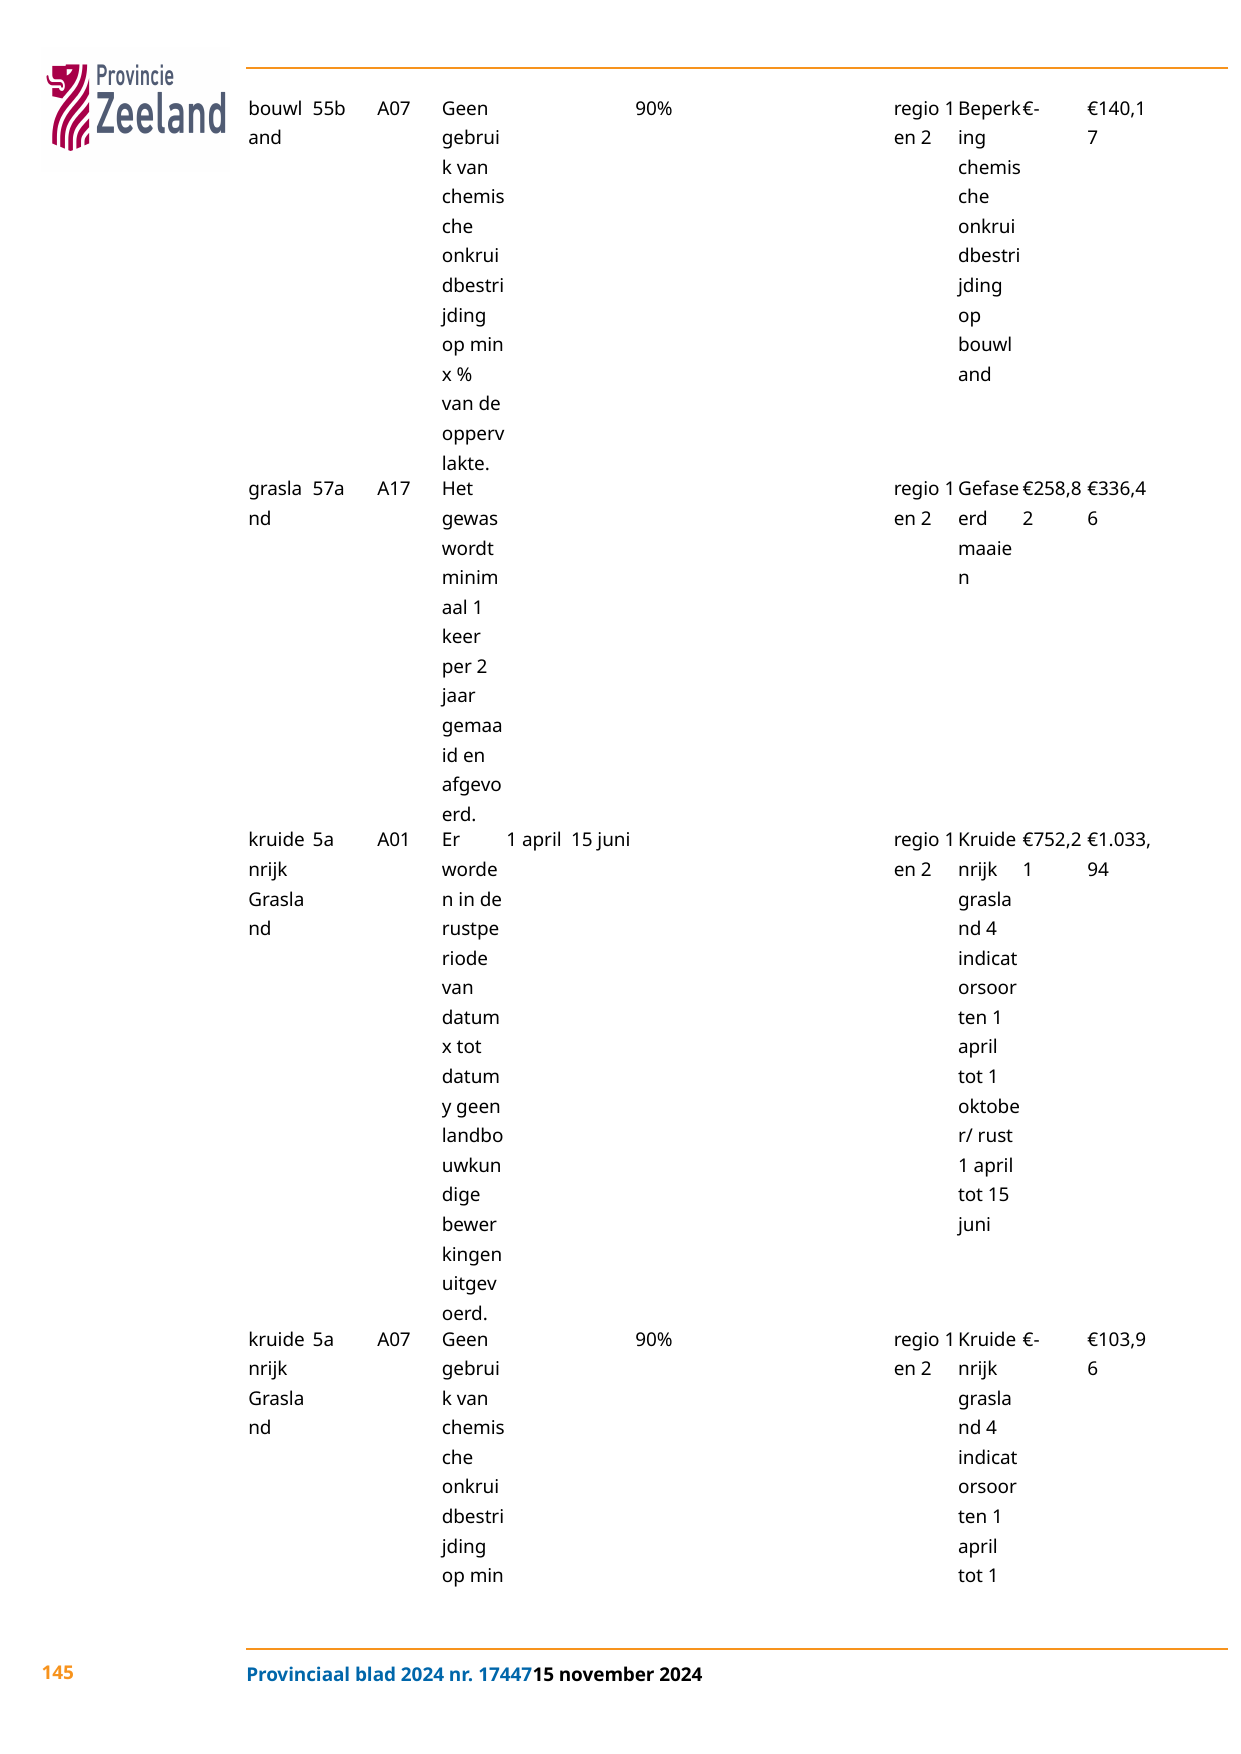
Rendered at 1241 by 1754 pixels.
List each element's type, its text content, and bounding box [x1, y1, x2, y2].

table_cell Het gewas wordt minimaal 1 keer per 2 jaar gemaaid en afgevoerd. [442, 476, 506, 827]
table_cell [829, 476, 893, 827]
table_cell [700, 95, 764, 476]
table_cell regio 1 en 2 [894, 827, 958, 1326]
table_cell €1.033,94 [1087, 827, 1152, 1326]
table_cell Geen gebruik van chemische onkruidbestrijding op min x % van de oppervlakte. [442, 95, 506, 476]
table_cell [764, 1326, 829, 1588]
table_cell [764, 95, 829, 476]
table_cell [764, 827, 829, 1326]
picture [41, 47, 231, 172]
table_cell [700, 827, 764, 1326]
table_cell [700, 476, 764, 827]
table_cell Kruidenrijk grasland 4 indicatorsoorten 1 april tot 1 [958, 1326, 1022, 1588]
table_cell [829, 827, 893, 1326]
table_cell A01 [377, 827, 442, 1326]
table_cell regio 1 en 2 [894, 95, 958, 476]
table_cell kruidenrijk Grasland [248, 827, 312, 1326]
table_cell 15 juni [571, 827, 635, 1326]
table_cell [506, 1326, 571, 1588]
table_cell Geen gebruik van chemische onkruidbestrijding op min [442, 1326, 506, 1588]
table_cell 1 april [506, 827, 571, 1326]
table_cell €752,21 [1023, 827, 1087, 1326]
table_cell grasland [248, 476, 312, 827]
table_cell €- [1023, 1326, 1087, 1588]
table_cell €103,96 [1087, 1326, 1152, 1588]
table_cell [829, 95, 893, 476]
table_cell 57a [313, 476, 377, 827]
table_cell 5a [313, 827, 377, 1326]
table_cell [635, 827, 700, 1326]
table_cell Gefaseerd maaien [958, 476, 1022, 827]
table_cell €140,17 [1087, 95, 1152, 476]
table_cell 55b [313, 95, 377, 476]
table_cell [829, 1326, 893, 1588]
table_cell [571, 476, 635, 827]
table_cell A07 [377, 95, 442, 476]
table_cell €258,82 [1023, 476, 1087, 827]
table_cell 5a [313, 1326, 377, 1588]
table_cell bouwland [248, 95, 312, 476]
table_cell [506, 95, 571, 476]
table_cell [764, 476, 829, 827]
table_cell €- [1023, 95, 1087, 476]
table_cell [635, 476, 700, 827]
table_cell [571, 1326, 635, 1588]
table_cell 90% [635, 1326, 700, 1588]
table_cell regio 1 en 2 [894, 1326, 958, 1588]
table_cell [571, 95, 635, 476]
table_cell kruidenrijk Grasland [248, 1326, 312, 1588]
table_cell regio 1 en 2 [894, 476, 958, 827]
table_cell A17 [377, 476, 442, 827]
table_cell [700, 1326, 764, 1588]
table_cell [506, 476, 571, 827]
table_cell 90% [635, 95, 700, 476]
table_cell Beperking chemische onkruidbestrijding op bouwland [958, 95, 1022, 476]
table_cell €336,46 [1087, 476, 1152, 827]
table_cell A07 [377, 1326, 442, 1588]
table_cell Er worden in de rustperiode van datum x tot datum y geen landbouwkundige bewerkingen uitgevoerd. [442, 827, 506, 1326]
table_cell Kruidenrijk grasland 4 indicatorsoorten 1 april tot 1 oktober/ rust 1 april tot 15 juni [958, 827, 1022, 1326]
